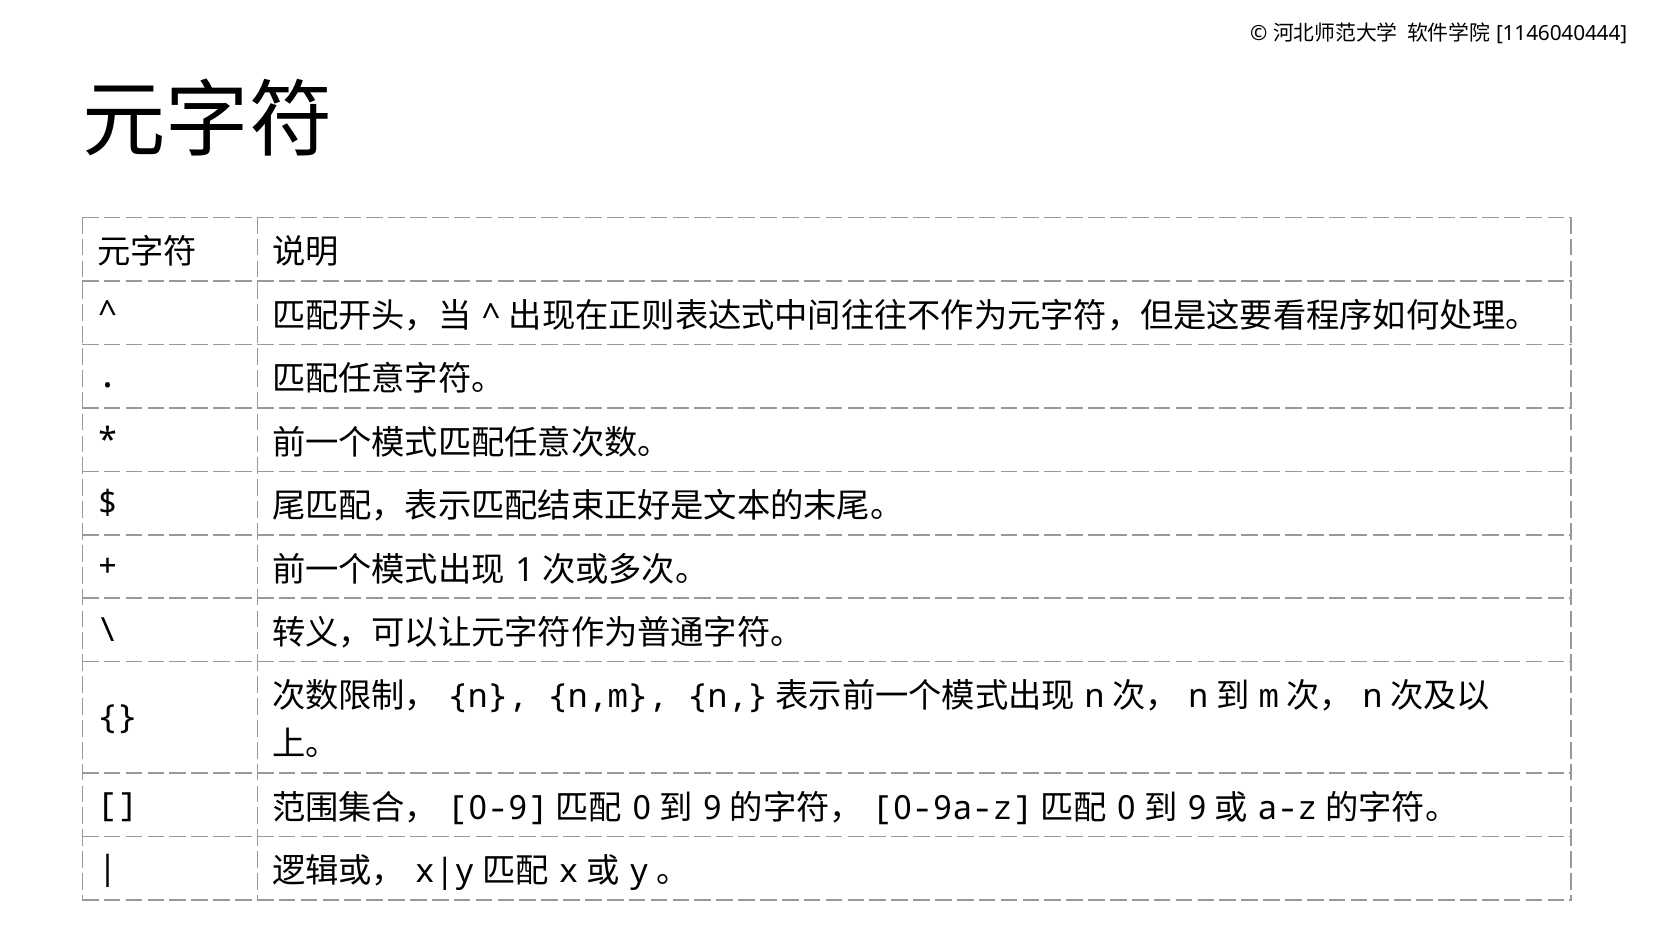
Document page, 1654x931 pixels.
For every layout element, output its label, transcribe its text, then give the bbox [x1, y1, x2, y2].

table_cell 逻辑或，x|y匹配x或y。 [257, 836, 1571, 900]
table_header 说明 [257, 218, 1571, 281]
table_cell . [83, 344, 257, 408]
table_cell 前一个模式匹配任意次数。 [257, 408, 1571, 471]
table_cell 范围集合，[0-9]匹配0到9的字符，[0-9a-z]匹配0到9或a-z的字符。 [257, 773, 1571, 836]
table_cell \ [83, 598, 257, 662]
table_cell + [83, 535, 257, 598]
table_cell [] [83, 773, 257, 836]
table_cell 匹配开头，当^出现在正则表达式中间往往不作为元字符，但是这要看程序如何处理。 [257, 281, 1571, 344]
table_cell $ [83, 471, 257, 535]
table_cell ^ [83, 281, 257, 344]
table_cell 前一个模式出现1次或多次。 [257, 535, 1571, 598]
table_cell | [83, 836, 257, 900]
table_cell 尾匹配，表示匹配结束正好是文本的末尾。 [257, 471, 1571, 535]
table_header 元字符 [83, 218, 257, 281]
table_cell 匹配任意字符。 [257, 344, 1571, 408]
table_cell 次数限制，{n}, {n,m}, {n,}表示前一个模式出现n次，n到m次，n次及以上。 [257, 662, 1571, 773]
table_cell 转义，可以让元字符作为普通字符。 [257, 598, 1571, 662]
table_cell {} [83, 662, 257, 773]
table_cell * [83, 408, 257, 471]
title 元字符 [82, 37, 1571, 189]
